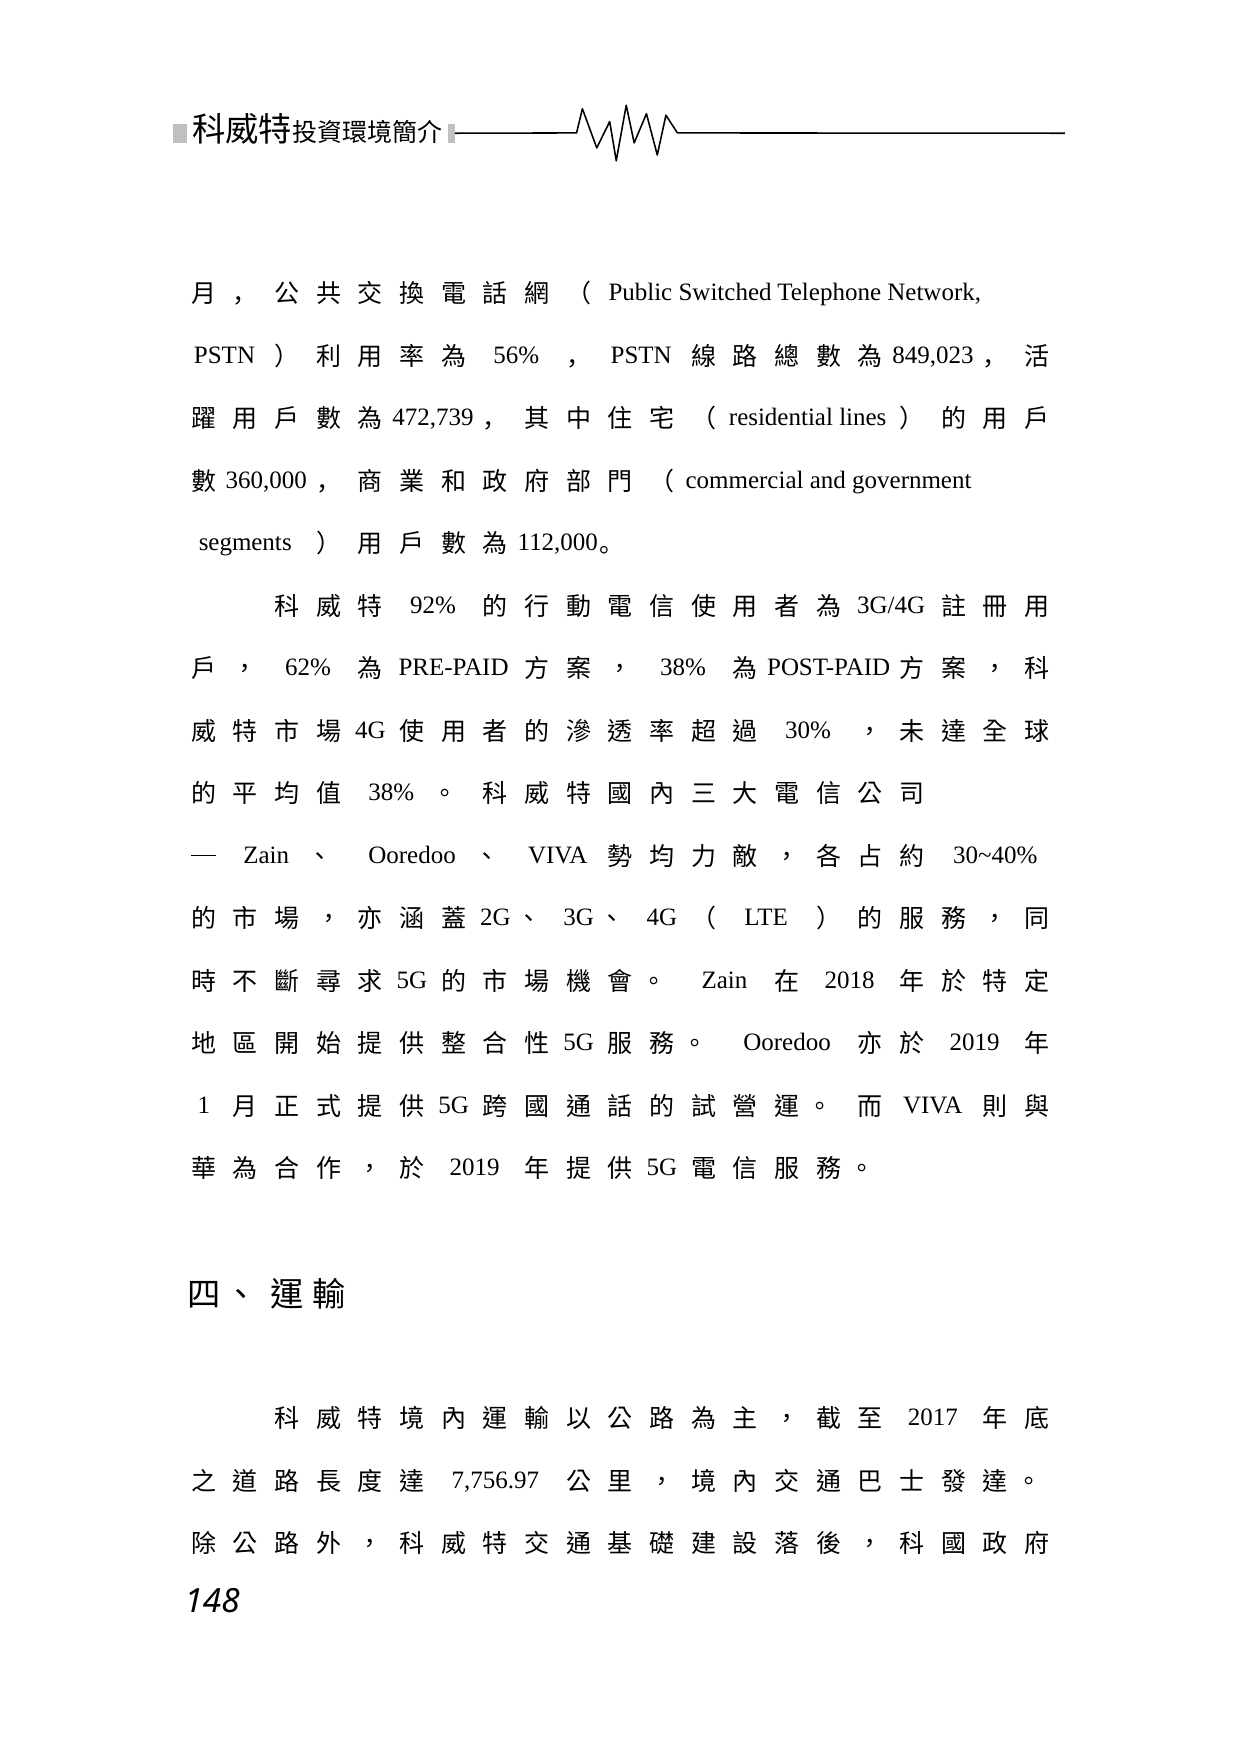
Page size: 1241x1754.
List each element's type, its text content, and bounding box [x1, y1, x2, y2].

text 科威特92%的行動電信使用者為3G/4G註冊用戶，62%為PRE-PAID方案，38%為POST-PAID方案，科威特市場4G使用者的滲透率超過30%，未達全球的平均值38%。科威特國內三大電信公司─Zain、Ooredoo、VIVA勢均力敵，各占約30~40%的市場，亦涵蓋2G、3G、4G（LTE）的服務，同時不斷尋求5G的市場機會。Zain在2018年於特定地區開始提供整合性5G服務。Ooredoo亦於2019年1月正式提供5G跨國通話的試營運。而VIVA則與華為合作，於2019年提供5G電信服務。 [183, 563, 1058, 1188]
text 四、運輸 [183, 1250, 1058, 1313]
text 科威特境內運輸以公路為主，截至2017年底之道路長度達7,756.97公里，境內交通巴士發達。除公路外，科威特交通基礎建設落後，科國政府 [183, 1375, 1058, 1563]
text 月，公共交換電話網（Public Switched Telephone Network, PSTN）利用率為56%，PSTN線路總數為849,023，活躍用戶數為472,739，其中住宅（residential lines）的用戶數360,000，商業和政府部門（commercial and government segments）用戶數為112,000。 [183, 250, 1058, 563]
